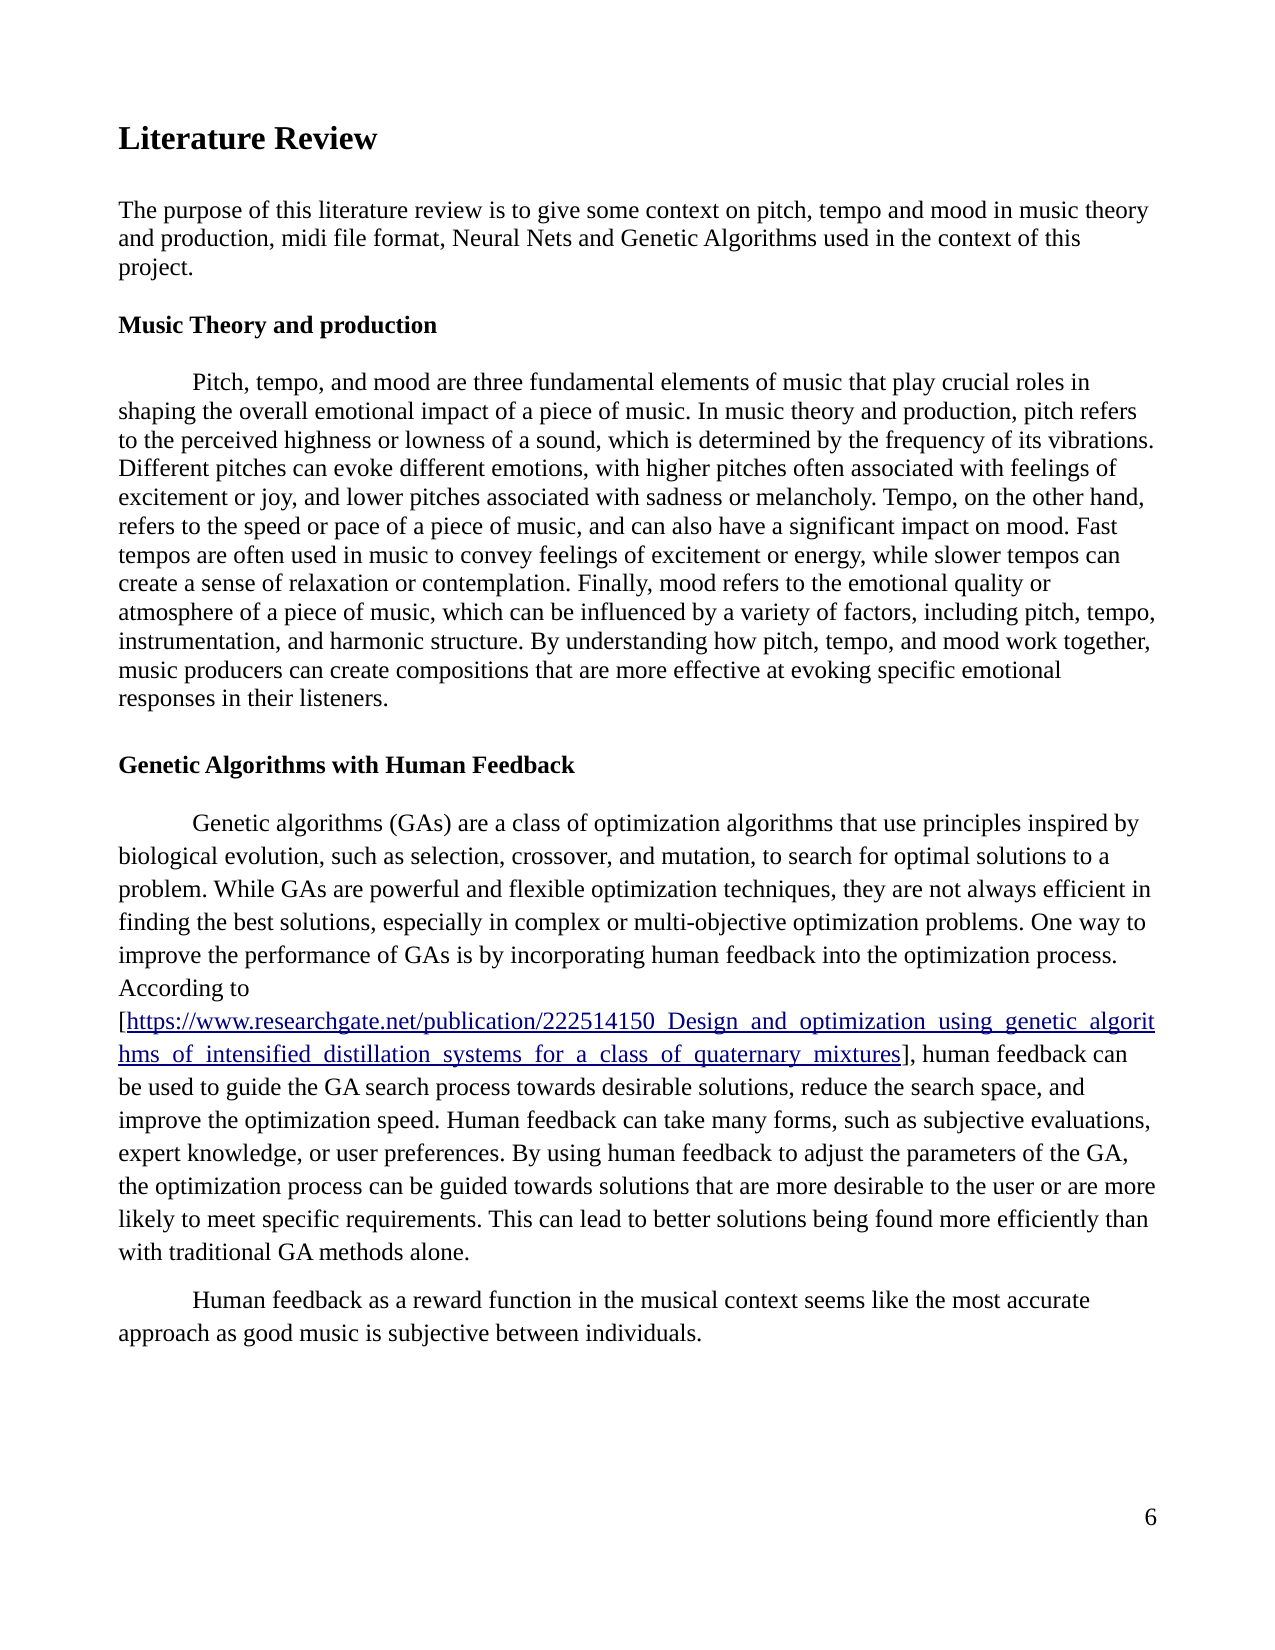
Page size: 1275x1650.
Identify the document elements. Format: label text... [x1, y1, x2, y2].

text The purpose of this literature review is to give some context on pitch, tempo and mood in music theory and production, midi file format, Neural Nets and Genetic Algorithms used in the context of this project. [118, 195, 1157, 281]
text Genetic algorithms (GAs) are a class of optimization algorithms that use principles inspired by biological evolution, such as selection, crossover, and mutation, to search for optimal solutions to a problem. While GAs are powerful and flexible optimization techniques, they are not always efficient in finding the best solutions, especially in complex or multi-objective optimization problems. One way to improve the performance of GAs is by incorporating human feedback into the optimization process. According to [https://www.researchgate.net/publication/222514150_Design_and_optimization_using_genetic_algorithms_of_intensified_distillation_systems_for_a_class_of_quaternary_mixtures], human feedback can be used to guide the GA search process towards desirable solutions, reduce the search space, and improve the optimization speed. Human feedback can take many forms, such as subjective evaluations, expert knowledge, or user preferences. By using human feedback to adjust the parameters of the GA, the optimization process can be guided towards solutions that are more desirable to the user or are more likely to meet specific requirements. This can lead to better solutions being found more efficiently than with traditional GA methods alone. [118, 808, 1157, 1266]
text Pitch, tempo, and mood are three fundamental elements of music that play crucial roles in shaping the overall emotional impact of a piece of music. In music theory and production, pitch refers to the perceived highness or lowness of a sound, which is determined by the frequency of its vibrations. Different pitches can evoke different emotions, with higher pitches often associated with feelings of excitement or joy, and lower pitches associated with sadness or melancholy. Tempo, on the other hand, refers to the speed or pace of a piece of music, and can also have a significant impact on mood. Fast tempos are often used in music to convey feelings of excitement or energy, while slower tempos can create a sense of relaxation or contemplation. Finally, mood refers to the emotional quality or atmosphere of a piece of music, which can be influenced by a variety of factors, including pitch, tempo, instrumentation, and harmonic structure. By understanding how pitch, tempo, and mood work together, music producers can create compositions that are more effective at evoking specific emotional responses in their listeners. [118, 367, 1157, 712]
text Human feedback as a reward function in the musical context seems like the most accurate approach as good music is subjective between individuals. [118, 1285, 1157, 1347]
text Genetic Algorithms with Human Feedback [118, 751, 1157, 779]
text Literature Review [118, 118, 1157, 156]
text Music Theory and production [118, 310, 1157, 338]
